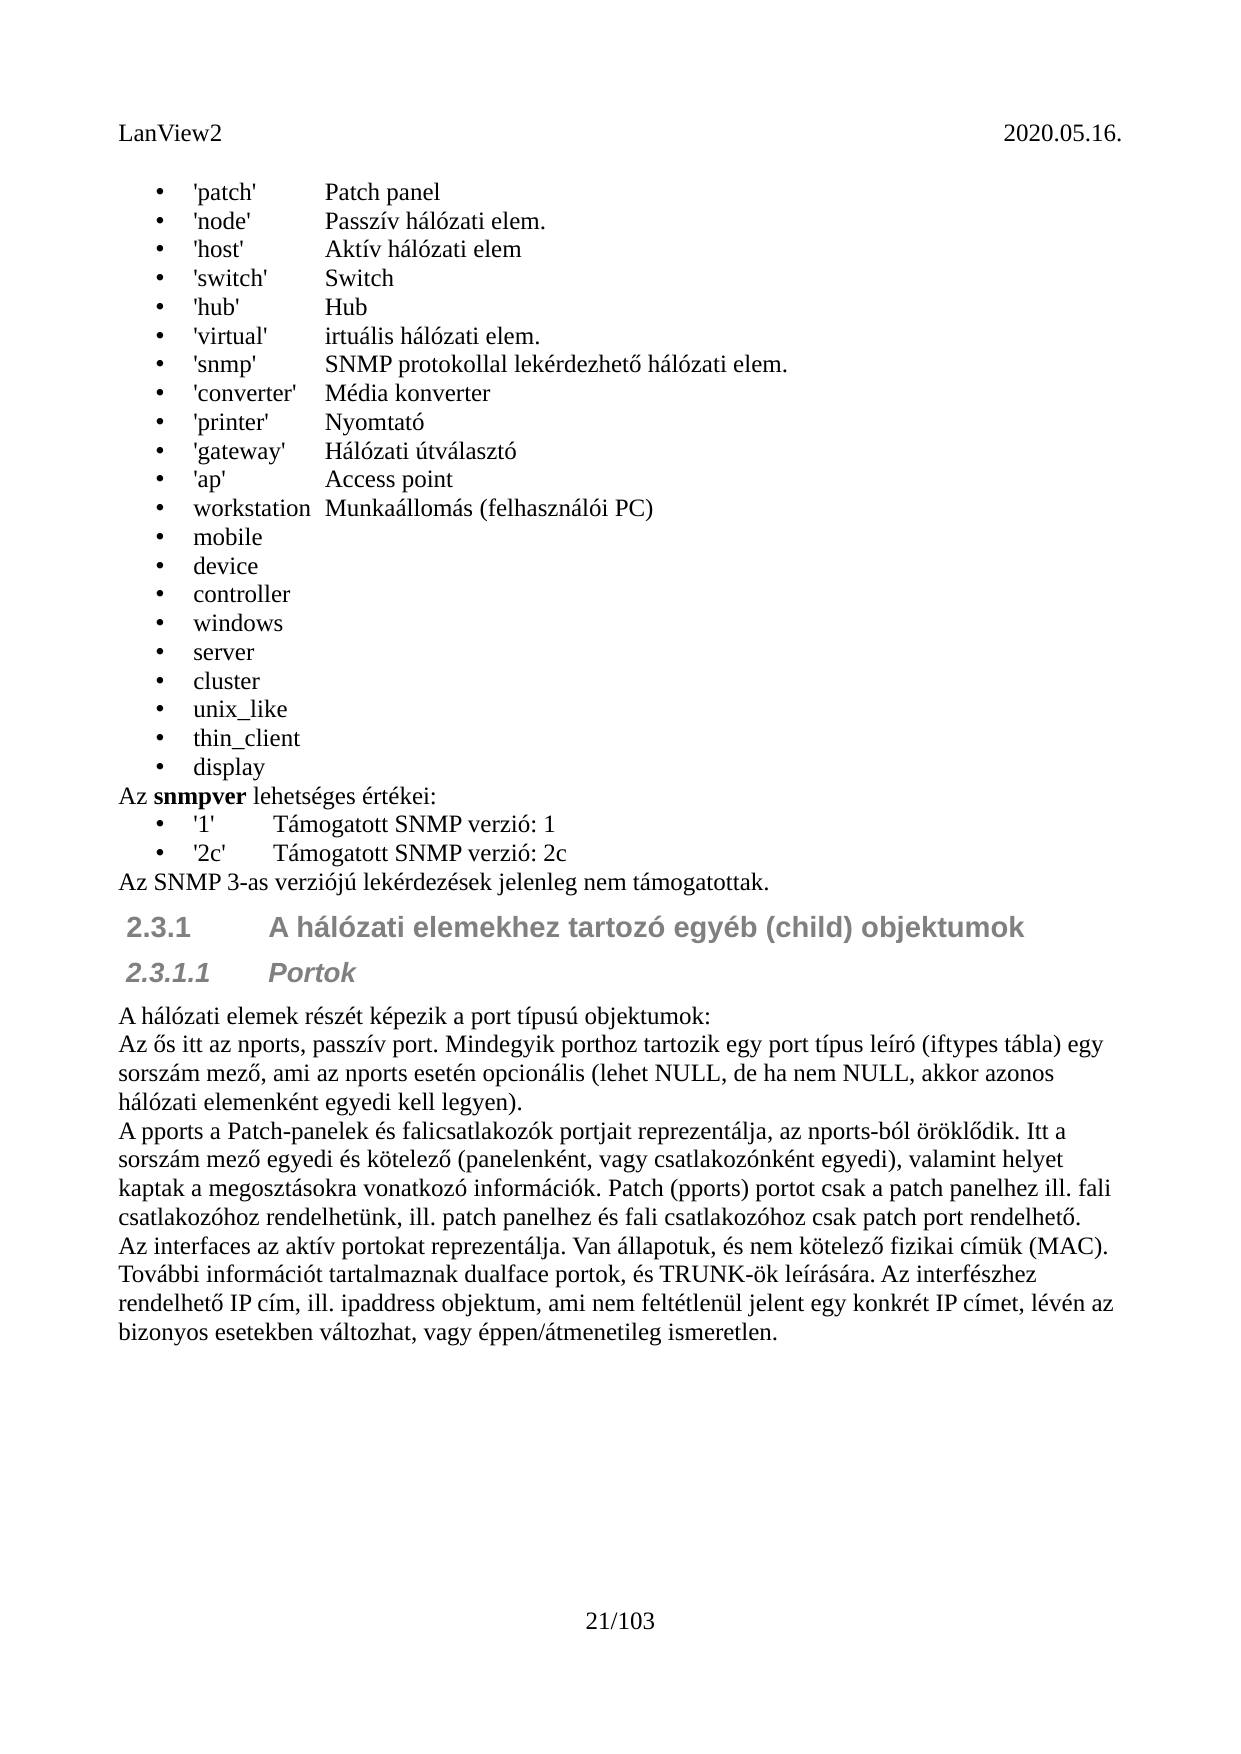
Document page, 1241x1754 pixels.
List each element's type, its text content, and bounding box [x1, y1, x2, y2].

text Az interfaces az aktív portokat reprezentálja. Van állapotuk, és nem kötelező fizikai címük (MAC). További információt tartalmaznak dualface portok, és TRUNK-ök leírására. Az interfészhez rendelhető IP cím, ill. ipaddress objektum, ami nem feltétlenül jelent egy konkrét IP címet, lévén az bizonyos esetekben változhat, vagy éppen/átmenetileg ismeretlen. [118, 1231, 1122, 1346]
text Az snmpver lehetséges értékei: [118, 781, 1122, 809]
list unix_like [156, 694, 1122, 723]
subtitle A hálózati elemekhez tartozó egyéb (child) objektumok [118, 910, 1122, 944]
list 'converter' Média konverter [156, 378, 1122, 407]
list 'switch' Switch [156, 263, 1122, 292]
list server [156, 637, 1122, 666]
list 'ap' Access point [156, 464, 1122, 493]
list display [156, 752, 1122, 781]
list controller [156, 579, 1122, 608]
list cluster [156, 666, 1122, 694]
text Az ős itt az nports, passzív port. Mindegyik porthoz tartozik egy port típus leíró (iftypes tábla) egy sorszám mező, ami az nports esetén opcionális (lehet NULL, de ha nem NULL, akkor azonos hálózati elemenként egyedi kell legyen). [118, 1029, 1122, 1116]
list '1' Támogatott SNMP verzió: 1 [156, 809, 1122, 838]
list mobile [156, 522, 1122, 551]
list 'gateway' Hálózati útválasztó [156, 436, 1122, 464]
text Az SNMP 3-as verziójú lekérdezések jelenleg nem támogatottak. [118, 867, 1122, 896]
text A pports a Patch-panelek és falicsatlakozók portjait reprezentálja, az nports-ból öröklődik. Itt a sorszám mező egyedi és kötelező (panelenként, vagy csatlakozónként egyedi), valamint helyet kaptak a megosztásokra vonatkozó információk. Patch (pports) portot csak a patch panelhez ill. fali csatlakozóhoz rendelhetünk, ill. patch panelhez és fali csatlakozóhoz csak patch port rendelhető. [118, 1116, 1122, 1231]
list workstation Munkaállomás (felhasználói PC) [156, 493, 1122, 522]
list 'virtual' irtuális hálózati elem. [156, 321, 1122, 349]
subtitle Portok [118, 956, 1122, 988]
list 'snmp' SNMP protokollal lekérdezhető hálózati elem. [156, 349, 1122, 378]
text A hálózati elemek részét képezik a port típusú objektumok: [118, 1001, 1122, 1029]
list 'hub' Hub [156, 292, 1122, 321]
list device [156, 551, 1122, 579]
list '2c' Támogatott SNMP verzió: 2c [156, 838, 1122, 867]
list 'host' Aktív hálózati elem [156, 234, 1122, 263]
list 'node' Passzív hálózati elem. [156, 206, 1122, 234]
list windows [156, 608, 1122, 637]
list 'printer' Nyomtató [156, 407, 1122, 436]
list 'patch' Patch panel [156, 177, 1122, 206]
list thin_client [156, 723, 1122, 752]
